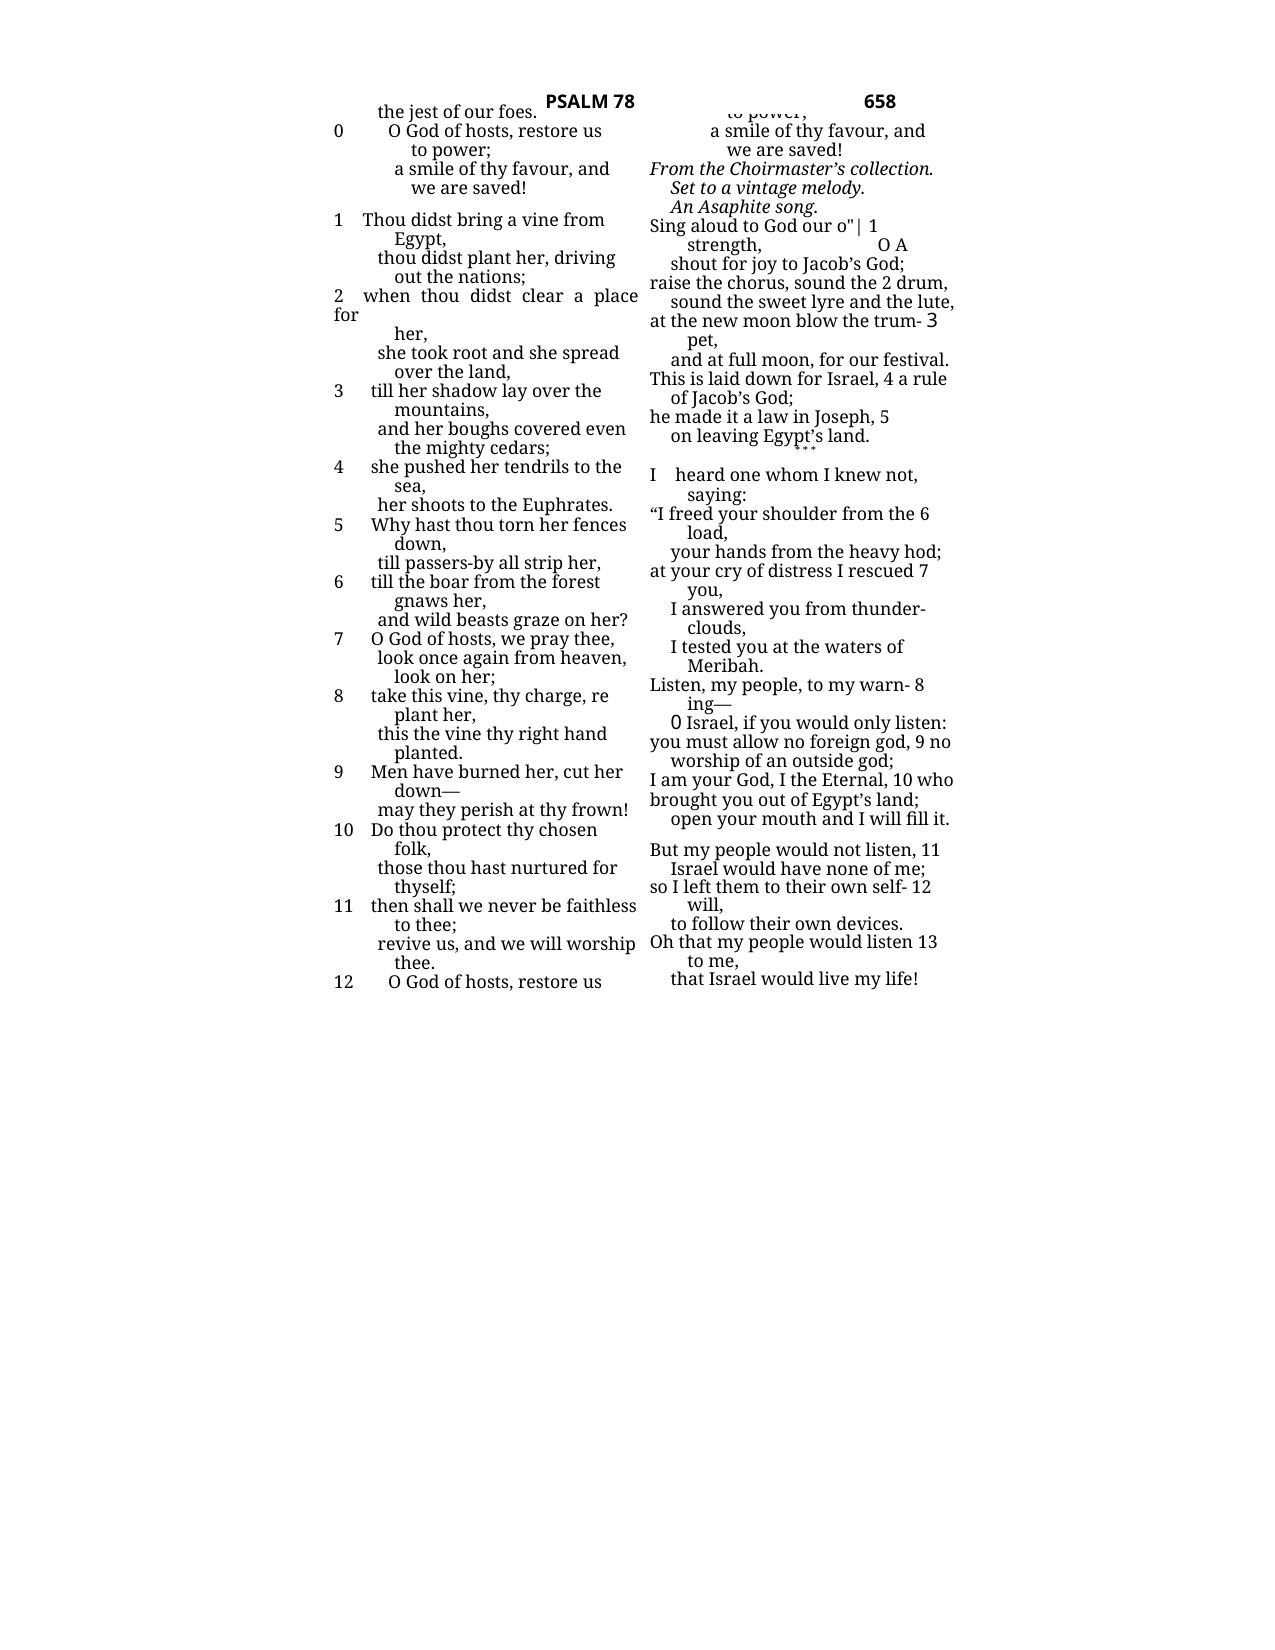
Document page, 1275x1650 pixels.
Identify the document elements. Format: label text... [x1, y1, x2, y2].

list O God of hosts, restore us [334, 973, 639, 992]
text Listen, my people, to my warn- 8 ing— [649, 676, 955, 714]
text pet, [687, 332, 955, 351]
text I am your God, I the Eternal, 10 who brought you out of Egypt’s land; [649, 772, 955, 810]
text revive us, and we will wor­ship thee. [377, 935, 639, 973]
text thou didst plant her, driving out the nations; [377, 249, 639, 287]
text mountains, [394, 401, 639, 420]
text on leaving Egypt’s land. [670, 427, 955, 446]
text to power; [751, 103, 955, 122]
text your hands from the heavy hod; [670, 543, 955, 562]
list Thou didst bring a vine from [334, 211, 639, 230]
text to power; [411, 141, 639, 160]
text But my people would not listen, 11 Israel would have none of me; [649, 842, 955, 879]
text shout for joy to Jacob’s God; [670, 255, 955, 274]
text a smile of thy favour, and we are saved! [710, 122, 955, 160]
text sound the sweet lyre and the lute, [670, 293, 955, 313]
text the jest of our foes. [377, 103, 639, 122]
text * * * [656, 446, 955, 456]
text This is laid down for Israel, 4 a rule of Jacob’s God; [649, 370, 955, 408]
text Oh that my people would listen 13 to me, [649, 934, 955, 971]
text An Asaphite song. [670, 198, 955, 217]
text gnaws her, [394, 592, 639, 611]
text at the new moon blow the trum- 3 [649, 313, 955, 332]
list till her shadow lay over the [334, 382, 639, 401]
text I answered you from thunder­clouds, [670, 600, 955, 638]
text From the Choirmaster’s collec­tion. Set to a vintage melody. [649, 160, 955, 198]
list Do thou protect thy chosen [334, 821, 639, 840]
text Egypt, [394, 230, 639, 249]
text a smile of thy favour, and we are saved! [394, 160, 639, 198]
text and wild beasts graze on her? [377, 611, 639, 630]
list when thou didst clear a place for [334, 287, 639, 325]
text at your cry of distress I rescued 7 you, [649, 562, 955, 600]
list heard one whom I knew not, saying: [649, 467, 955, 505]
list take this vine, thy charge, re­ [334, 687, 639, 706]
text “I freed your shoulder from the 6 load, [649, 505, 955, 543]
text and her boughs covered even the mighty cedars; [377, 420, 639, 458]
text open your mouth and I will fill it. [670, 810, 955, 829]
list she pushed her tendrils to the [334, 458, 639, 478]
text I tested you at the waters of Meribah. [670, 638, 955, 676]
text you must allow no foreign god, 9 no worship of an outside god; [649, 733, 955, 772]
text and at full moon, for our festival. [670, 351, 955, 370]
text those thou hast nurtured for thyself; [377, 859, 639, 897]
text folk, [394, 840, 639, 859]
text she took root and she spread over the land, [377, 344, 639, 382]
text this the vine thy right hand planted. [377, 725, 639, 763]
text her, [394, 325, 639, 344]
list O God of hosts, restore us [334, 122, 639, 141]
list till the boar from the forest [334, 573, 639, 592]
list then shall we never be faithless [334, 897, 639, 916]
text that Israel would live my life! [670, 971, 955, 989]
text 0 Israel, if you would only lis­ten: [670, 714, 955, 733]
text down— [394, 783, 639, 802]
text her shoots to the Euphrates. [377, 497, 639, 516]
text to thee; [394, 916, 639, 935]
list Men have burned her, cut her [334, 763, 639, 783]
text Sing aloud to God our o"| 1 strength, O A [649, 217, 955, 255]
text till passers-by all strip her, [377, 554, 639, 573]
list Why hast thou torn her fences [334, 516, 639, 535]
text down, [394, 535, 639, 554]
text look once again from heaven, look on her; [377, 649, 639, 687]
text may they perish at thy frown! [377, 802, 639, 821]
text sea, [394, 478, 639, 497]
text raise the chorus, sound the 2 drum, [649, 274, 955, 293]
text so I left them to their own self- 12 will, [649, 879, 955, 916]
text to follow their own devices. [670, 916, 955, 934]
text plant her, [394, 706, 639, 725]
list O God of hosts, we pray thee, [334, 630, 639, 649]
text he made it a law in Joseph, 5 [649, 408, 955, 427]
